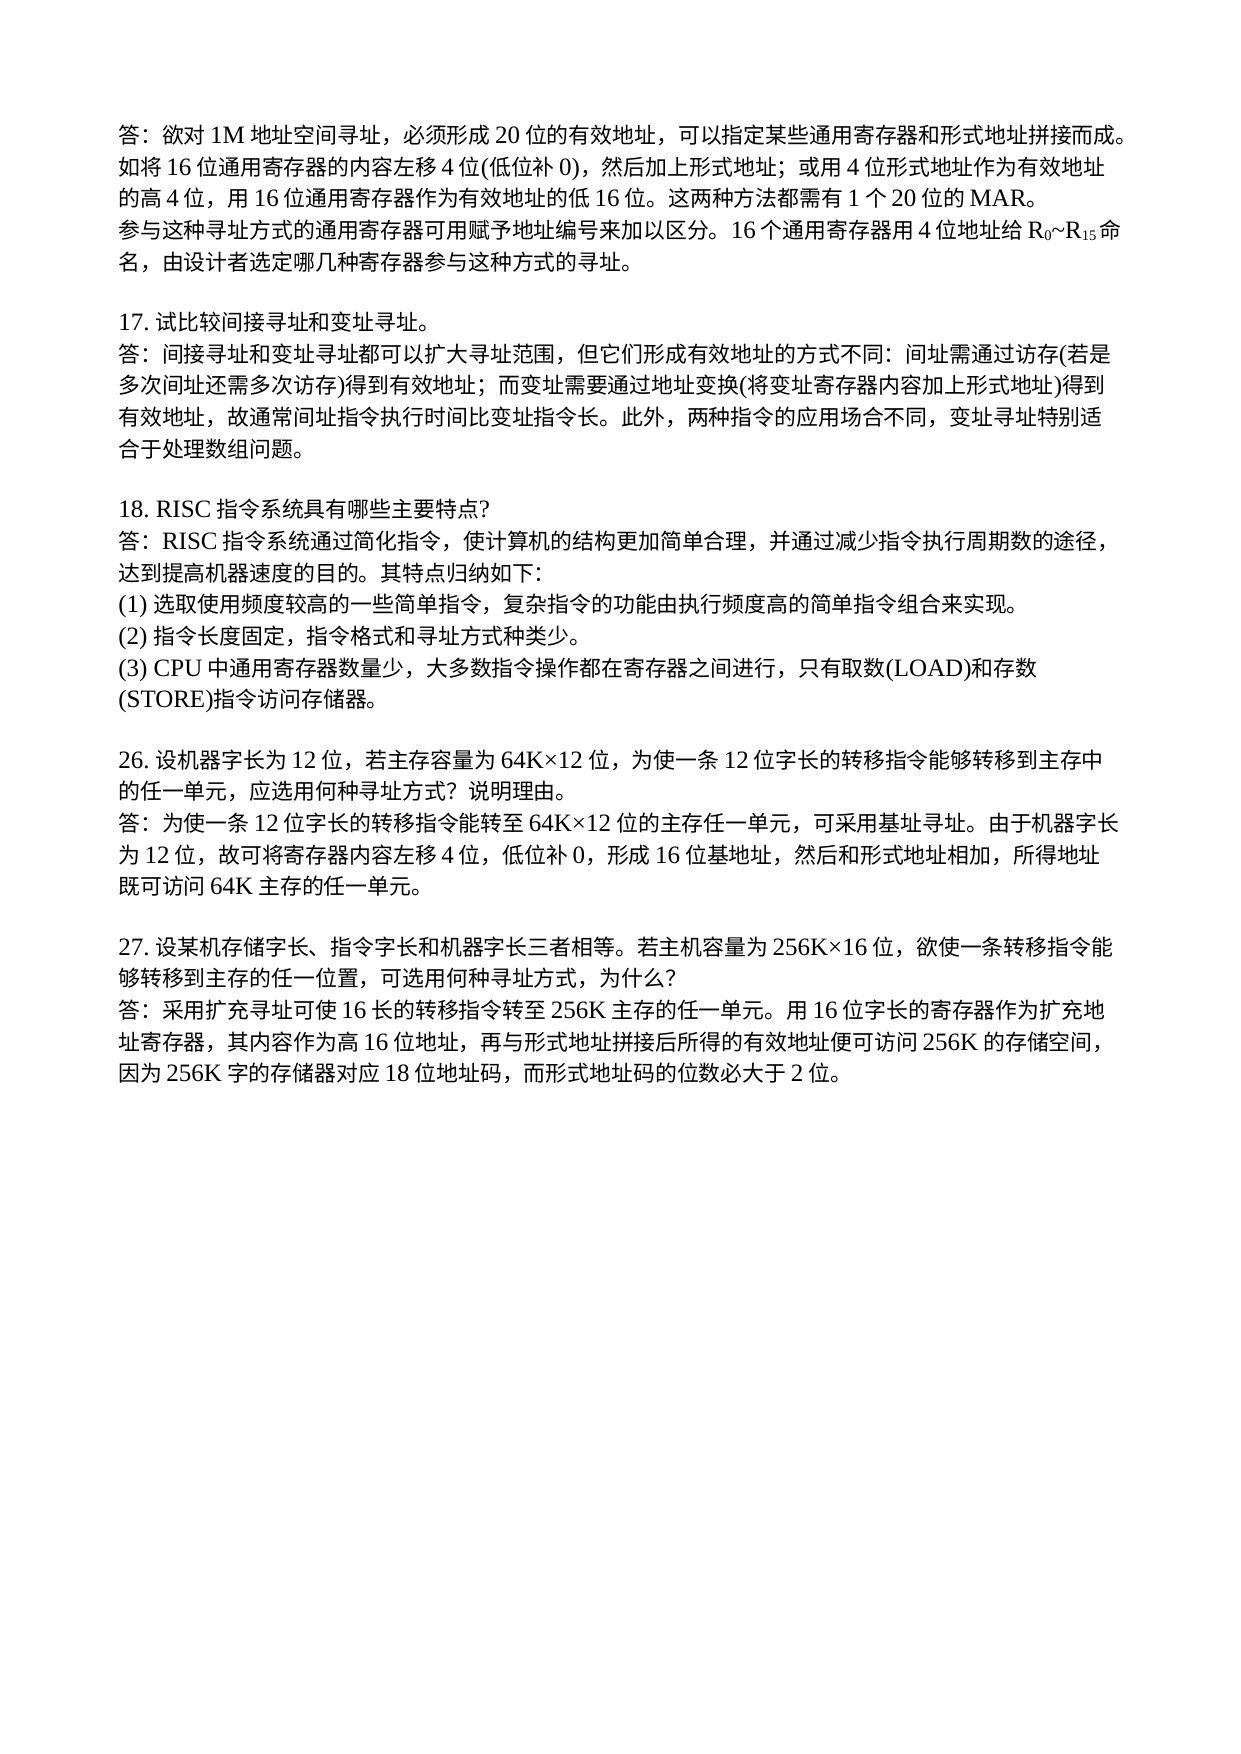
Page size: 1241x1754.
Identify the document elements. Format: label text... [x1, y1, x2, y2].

text 答：欲对1M地址空间寻址，必须形成20位的有效地址，可以指定某些通用寄存器和形式地址拼接而成。如将16位通用寄存器的内容左移4位(低位补0)，然后加上形式地址；或用4位形式地址作为有效地址的高4位，用16位通用寄存器作为有效地址的低16位。这两种方法都需有1个20位的MAR。 [118, 118, 1122, 213]
text 答：为使一条12位字长的转移指令能转至64K×12位的主存任一单元，可采用基址寻址。由于机器字长为12位，故可将寄存器内容左移4位，低位补0，形成16位基地址，然后和形式地址相加，所得地址既可访问64K主存的任一单元。 [118, 806, 1122, 901]
text 答：RISC指令系统通过简化指令，使计算机的结构更加简单合理，并通过减少指令执行周期数的途径，达到提高机器速度的目的。其特点归纳如下： [118, 524, 1122, 587]
text 参与这种寻址方式的通用寄存器可用赋予地址编号来加以区分。16个通用寄存器用4位地址给R0~R15命名，由设计者选定哪几种寄存器参与这种方式的寻址。 [118, 213, 1122, 276]
text (1) 选取使用频度较高的一些简单指令，复杂指令的功能由执行频度高的简单指令组合来实现。 [118, 587, 1122, 619]
text 18. RISC指令系统具有哪些主要特点? [118, 492, 1122, 524]
text 答：间接寻址和变址寻址都可以扩大寻址范围，但它们形成有效地址的方式不同：间址需通过访存(若是多次间址还需多次访存)得到有效地址；而变址需要通过地址变换(将变址寄存器内容加上形式地址)得到有效地址，故通常间址指令执行时间比变址指令长。此外，两种指令的应用场合不同，变址寻址特别适合于处理数组问题。 [118, 337, 1122, 463]
text (2) 指令长度固定，指令格式和寻址方式种类少。 [118, 619, 1122, 651]
text 17. 试比较间接寻址和变址寻址。 [118, 305, 1122, 337]
text 26. 设机器字长为12位，若主存容量为64K×12位，为使一条12位字长的转移指令能够转移到主存中的任一单元，应选用何种寻址方式？说明理由。 [118, 743, 1122, 806]
text 27. 设某机存储字长、指令字长和机器字长三者相等。若主机容量为256K×16位，欲使一条转移指令能够转移到主存的任一位置，可选用何种寻址方式，为什么？ [118, 930, 1122, 993]
text (3) CPU中通用寄存器数量少，大多数指令操作都在寄存器之间进行，只有取数(LOAD)和存数(STORE)指令访问存储器。 [118, 651, 1122, 714]
text 答：采用扩充寻址可使16长的转移指令转至256K主存的任一单元。用16位字长的寄存器作为扩充地址寄存器，其内容作为高16位地址，再与形式地址拼接后所得的有效地址便可访问256K的存储空间，因为256K字的存储器对应18位地址码，而形式地址码的位数必大于2位。 [118, 993, 1122, 1088]
